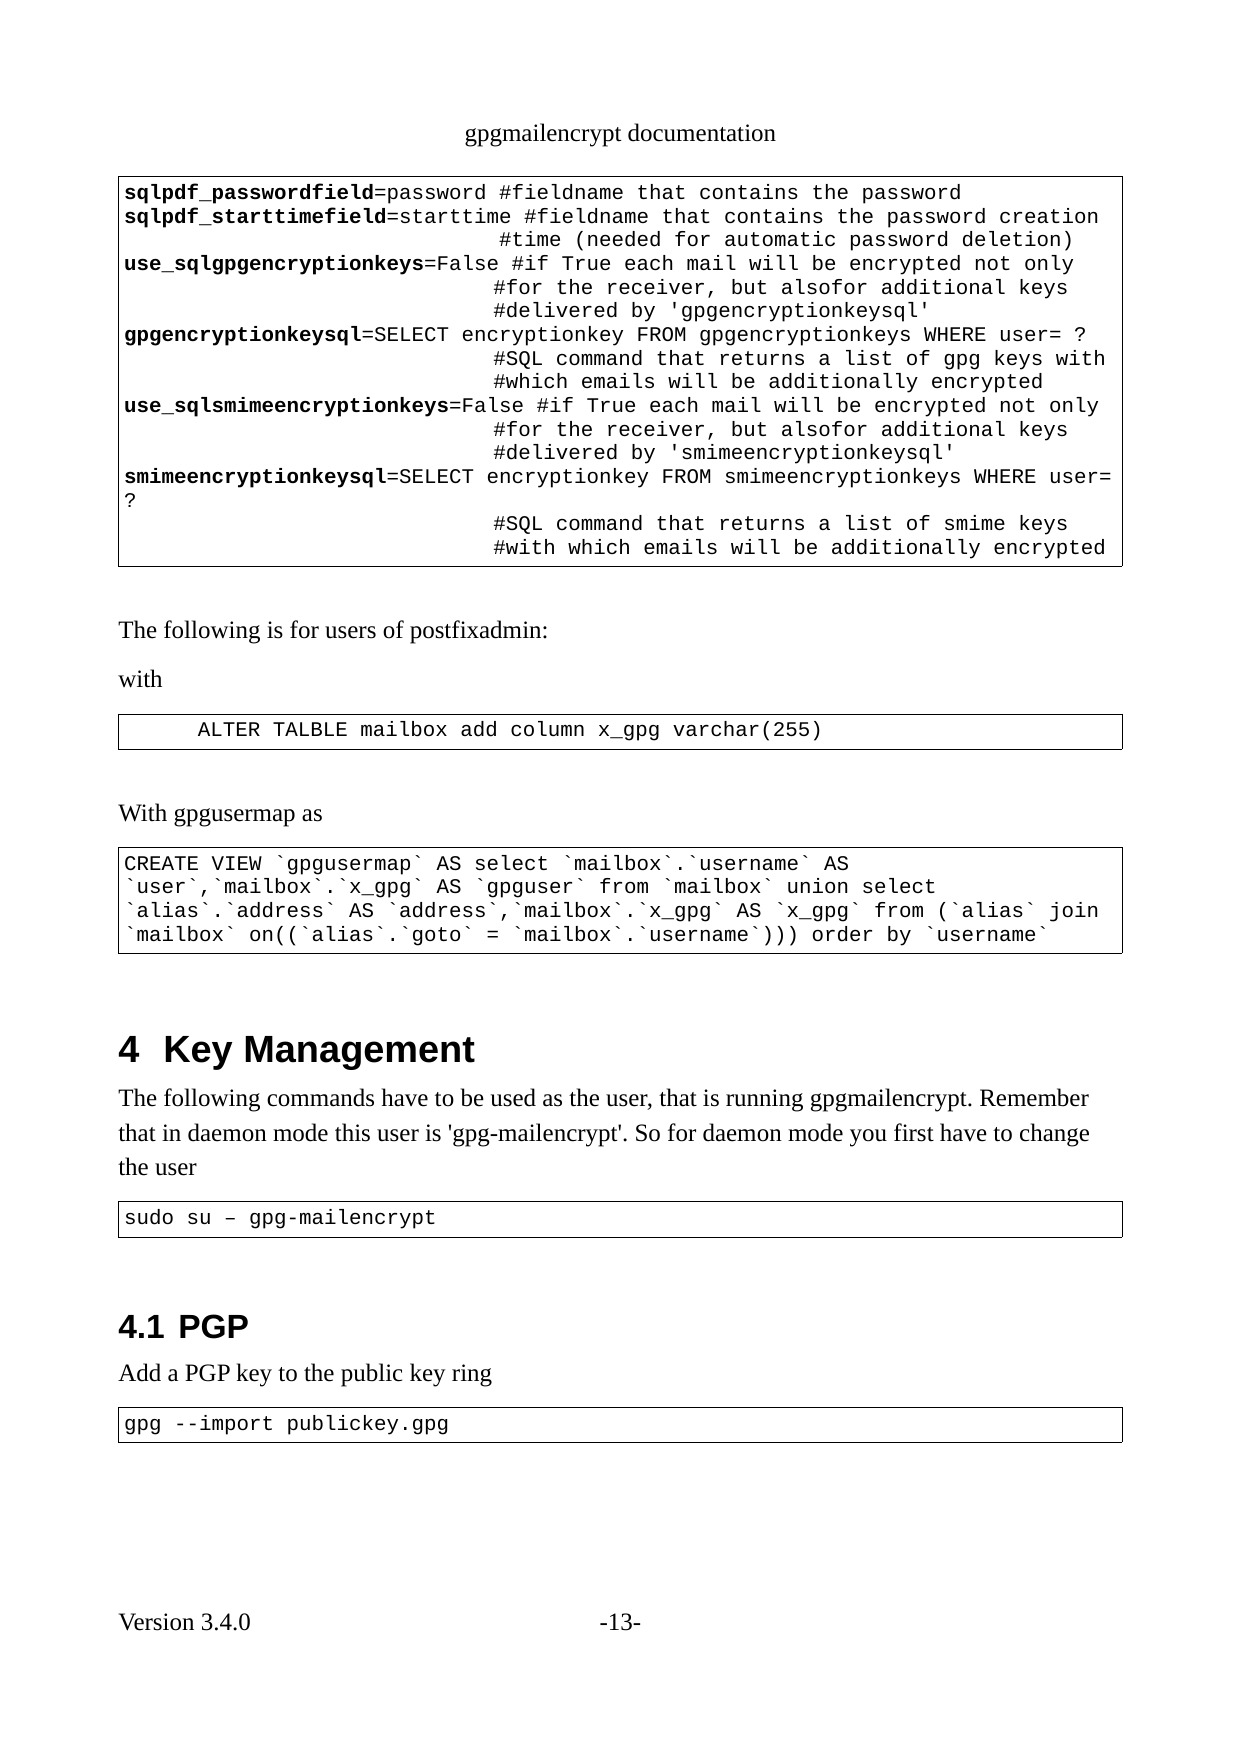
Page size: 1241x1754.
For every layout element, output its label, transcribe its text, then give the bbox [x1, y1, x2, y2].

table_header sudo su – gpg-mailencrypt [119, 1202, 1122, 1237]
table_header ALTER TALBLE mailbox add column x_gpg varchar(255) [119, 715, 1122, 749]
text With gpgusermap as [118, 798, 1122, 827]
subtitle Key Management [118, 1027, 1122, 1071]
text The following is for users of postfixadmin: [118, 615, 1122, 644]
text Add a PGP key to the public key ring [118, 1358, 1122, 1387]
table_header gpg --import publickey.gpg [119, 1408, 1122, 1442]
text with [118, 664, 1122, 693]
text The following commands have to be used as the user, that is running gpgmailencrypt. Remember that in daemon mode this user is 'gpg-mailencrypt'. So for daemon mode you first have to change the user [118, 1083, 1122, 1181]
table_header sqlpdf_passwordfield=password #fieldname that contains the password sqlpdf_starttimefield=starttime #fieldname that contains the password creation #time (needed for automatic password deletion) use_sqlgpgencryptionkeys=False #if True each mail will be encrypted not only #for the receiver, but alsofor additional keys #delivered by 'gpgencryptionkeysql' gpgencryptionkeysql=SELECT encryptionkey FROM gpgencryptionkeys WHERE user= ? #SQL command that returns a list of gpg keys with #which emails will be additionally encrypted use_sqlsmimeencryptionkeys=False #if True each mail will be encrypted not only #for the receiver, but alsofor additional keys #delivered by 'smimeencryptionkeysql' smimeencryptionkeysql=SELECT encryptionkey FROM smimeencryptionkeys WHERE user= ? #SQL command that returns a list of smime keys #with which emails will be additionally encrypted [119, 177, 1122, 566]
subtitle PGP [118, 1307, 1122, 1345]
table_header CREATE VIEW `gpgusermap` AS select `mailbox`.`username` AS `user`,`mailbox`.`x_gpg` AS `gpguser` from `mailbox` union select `alias`.`address` AS `address`,`mailbox`.`x_gpg` AS `x_gpg` from (`alias` join `mailbox` on((`alias`.`goto` = `mailbox`.`username`))) order by `username` [119, 848, 1122, 953]
